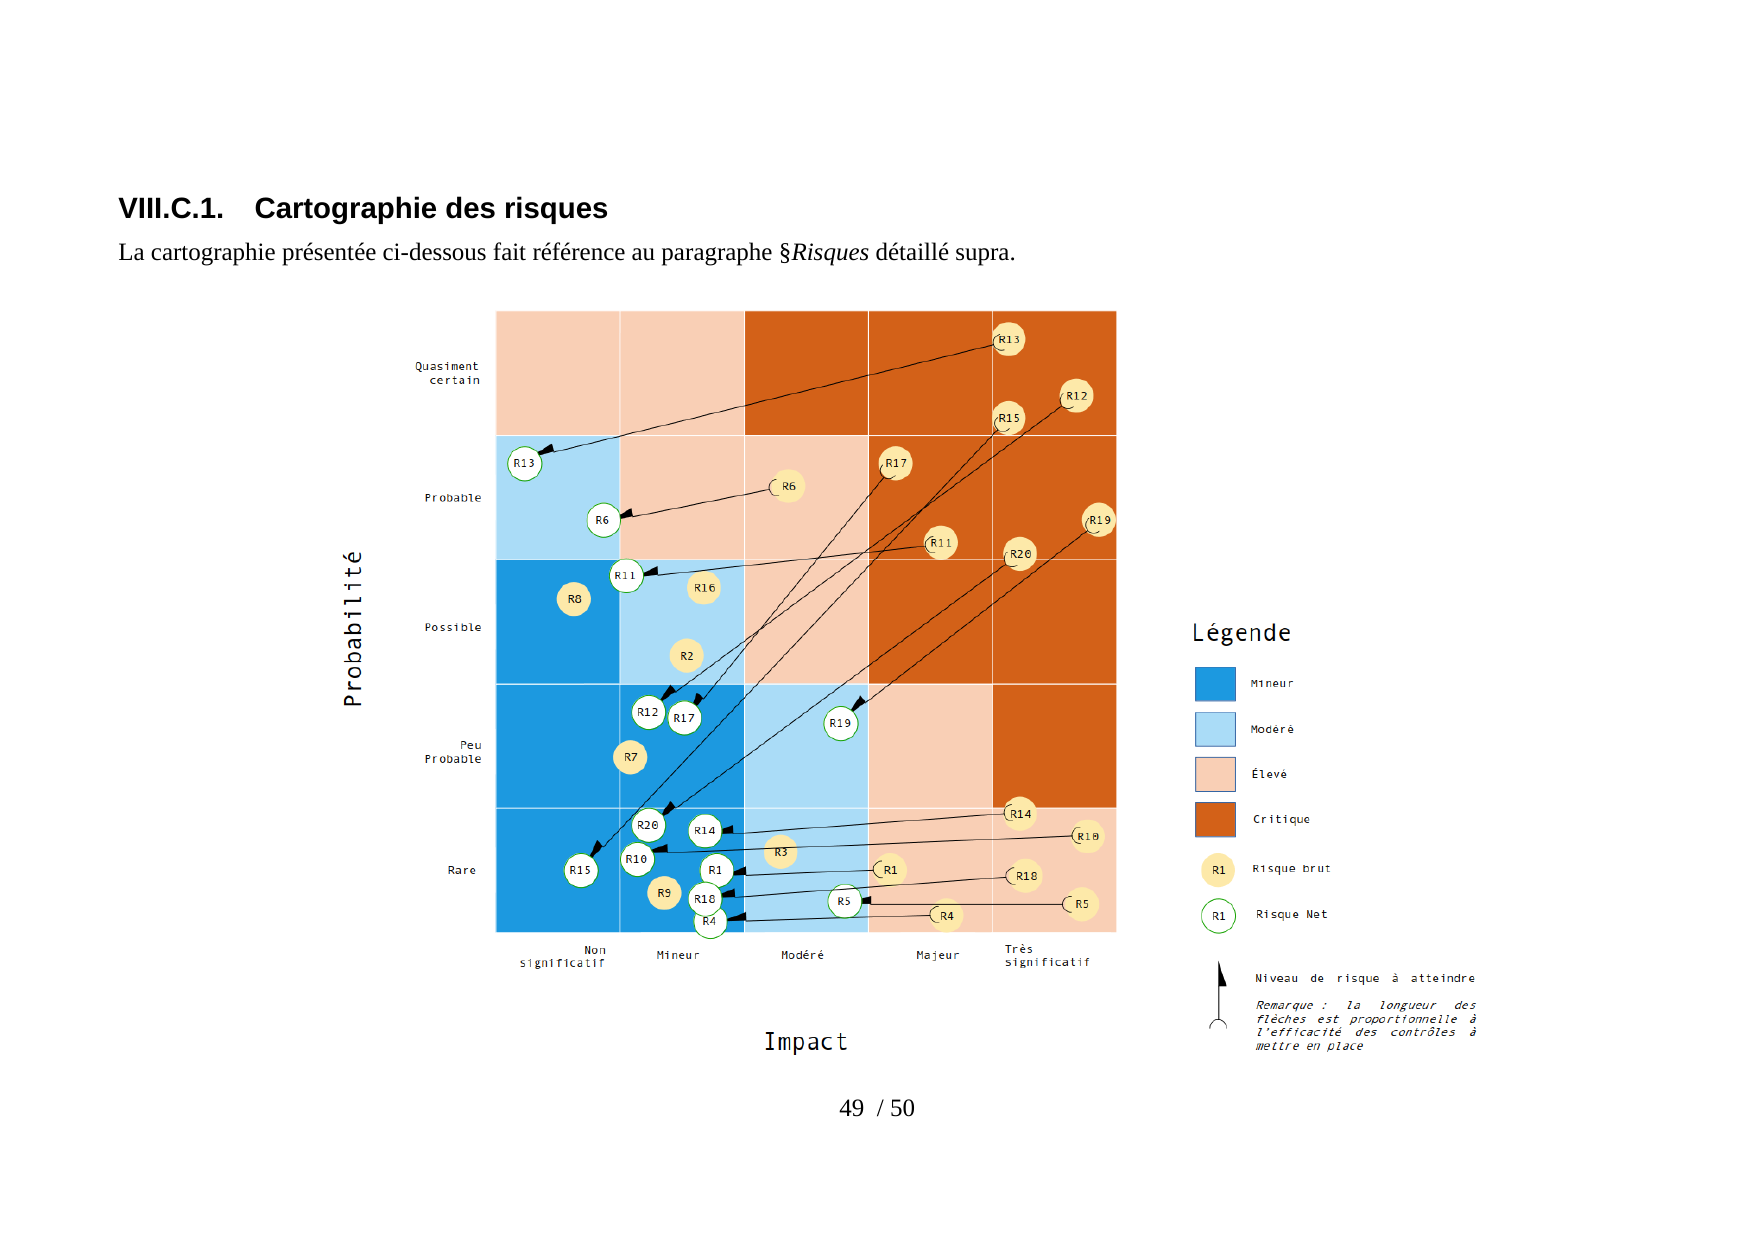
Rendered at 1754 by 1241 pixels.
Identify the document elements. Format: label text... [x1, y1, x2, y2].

picture [322, 298, 1492, 1063]
text La cartographie présentée ci-dessous fait référence au paragraphe §Risques détaillé supra. [118, 237, 1636, 266]
subtitle Cartographie des risques [118, 191, 1636, 225]
